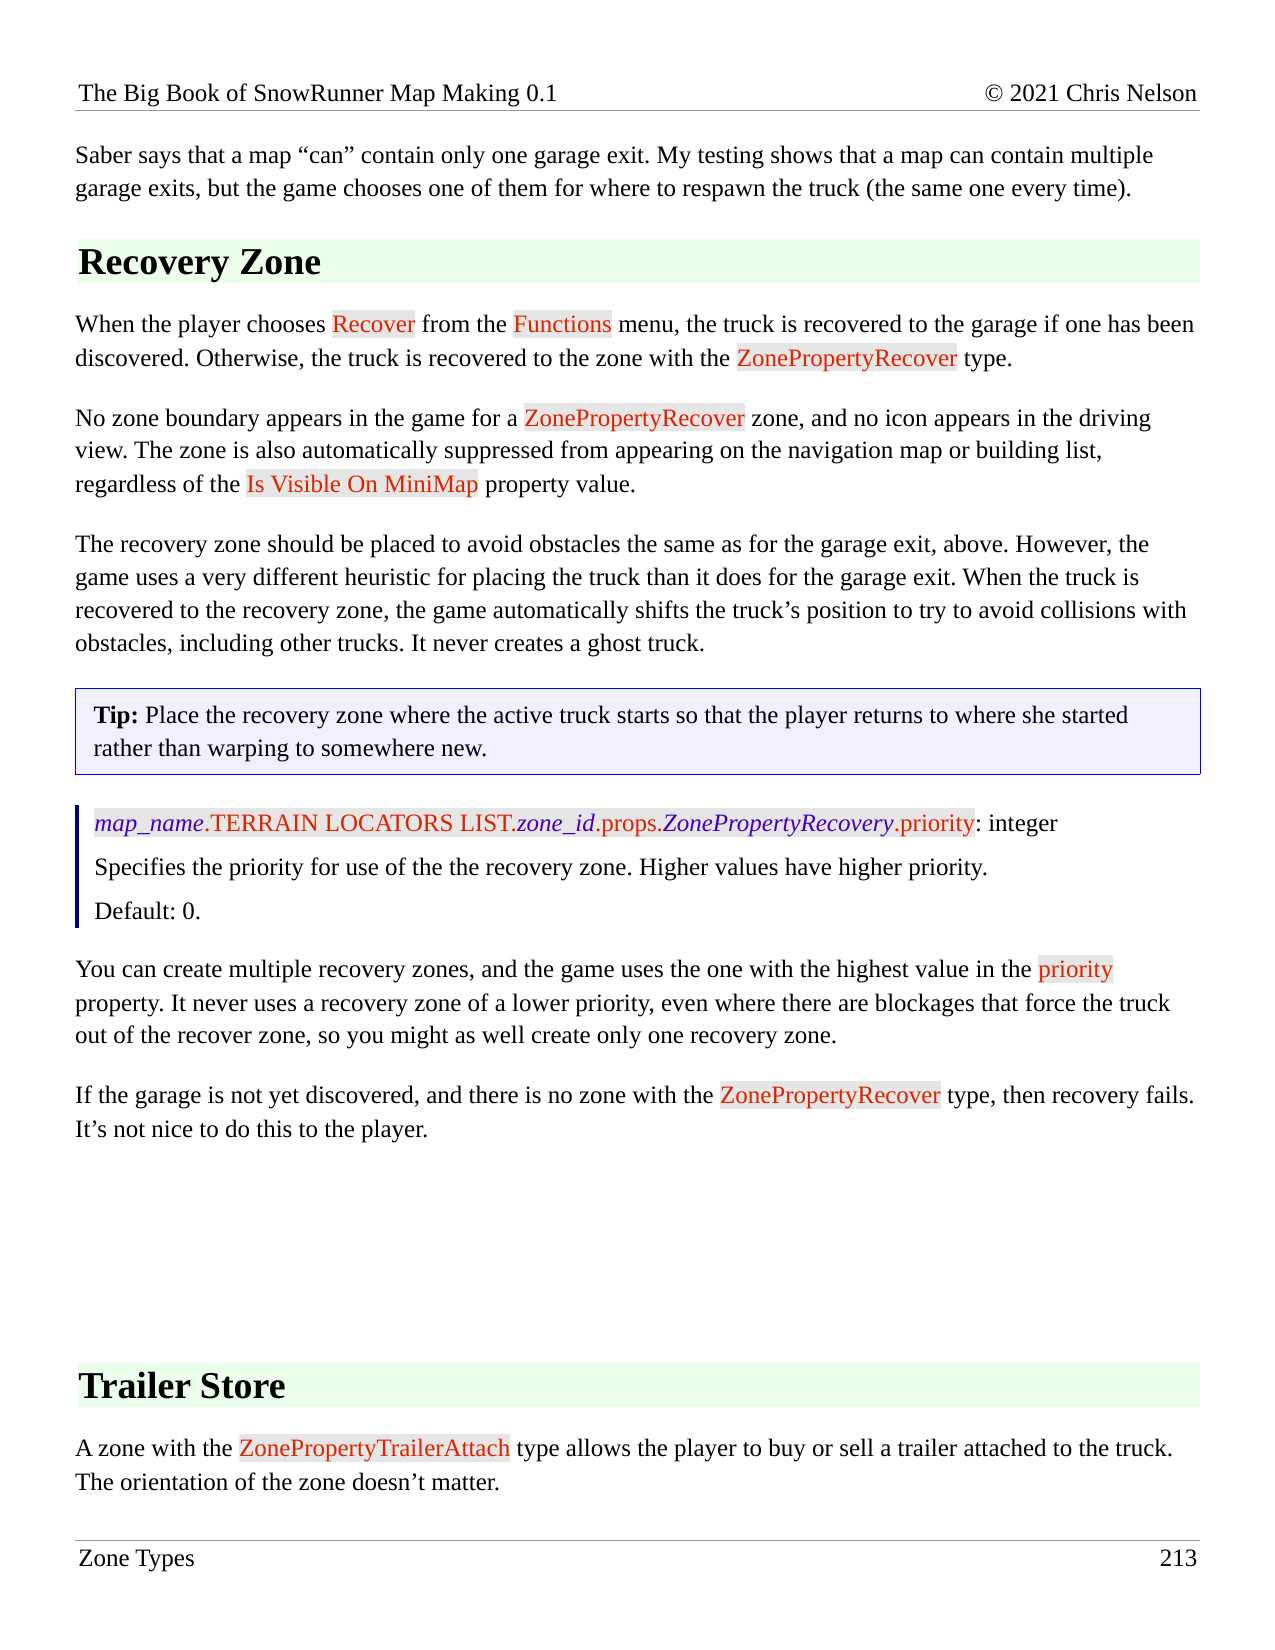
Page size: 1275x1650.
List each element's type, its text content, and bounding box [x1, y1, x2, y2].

text map_name.TERRAIN LOCATORS LIST.zone_id.props.ZonePropertyRecovery.priority: integer [79, 805, 1200, 837]
text Default: 0. [79, 893, 1200, 928]
text If the garage is not yet discovered, and there is no zone with the ZonePropertyRecover type, then recovery fails. It’s not nice to do this to the player. [75, 1081, 1200, 1142]
text Saber says that a map “can” contain only one garage exit. My testing shows that a map can contain multiple garage exits, but the game chooses one of them for where to respawn the truck (the same one every time). [75, 140, 1200, 202]
text A zone with the ZonePropertyTrailerAttach type allows the player to buy or sell a trailer attached to the truck. The orientation of the zone doesn’t matter. [75, 1433, 1200, 1495]
text No zone boundary appears in the game for a ZonePropertyRecover zone, and no icon appears in the driving view. The zone is also automatically suppressed from appearing on the navigation map or building list, regardless of the Is Visible On MiniMap property value. [75, 403, 1200, 497]
text Specifies the priority for use of the the recovery zone. Higher values have higher priority. [79, 849, 1200, 881]
text You can create multiple recovery zones, and the game uses the one with the highest value in the priority property. It never uses a recovery zone of a lower priority, even where there are blockages that force the truck out of the recover zone, so you might as well create only one recovery zone. [75, 954, 1200, 1049]
subtitle Recovery Zone [78, 239, 1200, 283]
text When the player chooses Recover from the Functions menu, the truck is recovered to the garage if one has been discovered. Otherwise, the truck is recovered to the zone with the ZonePropertyRecover type. [75, 309, 1200, 371]
list Place the recovery zone where the active truck starts so that the player returns to where she started rather than warping to somewhere new. [76, 689, 1200, 774]
text The recovery zone should be placed to avoid obstacles the same as for the garage exit, above. However, the game uses a very different heuristic for placing the truck than it does for the garage exit. When the truck is recovered to the recovery zone, the game automatically shifts the truck’s position to try to avoid collisions with obstacles, including other trucks. It never creates a ghost truck. [75, 529, 1200, 656]
subtitle Trailer Store [78, 1363, 1200, 1407]
